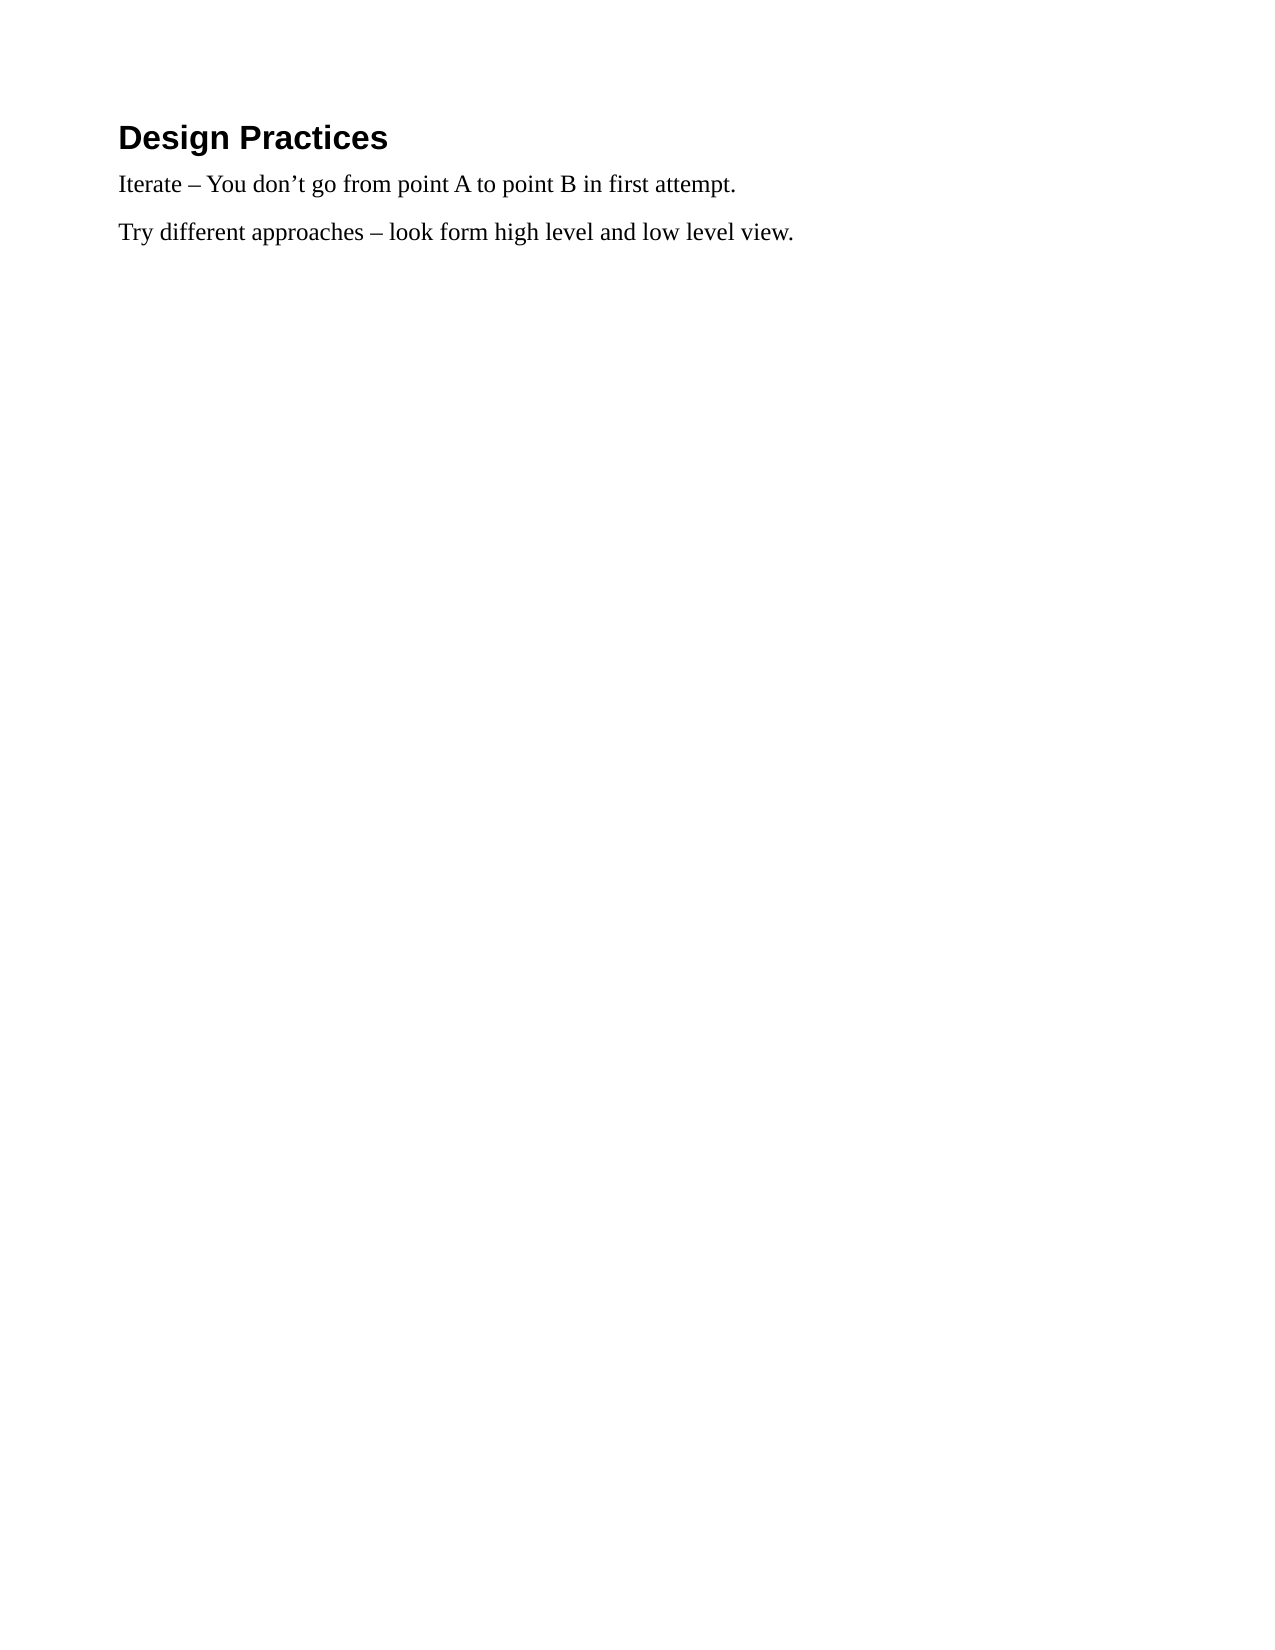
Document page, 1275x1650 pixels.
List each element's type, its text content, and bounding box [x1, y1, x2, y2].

text Iterate – You don’t go from point A to point B in first attempt. [118, 169, 1157, 198]
text Try different approaches – look form high level and low level view. [118, 217, 1157, 246]
subtitle Design Practices [118, 118, 1157, 157]
